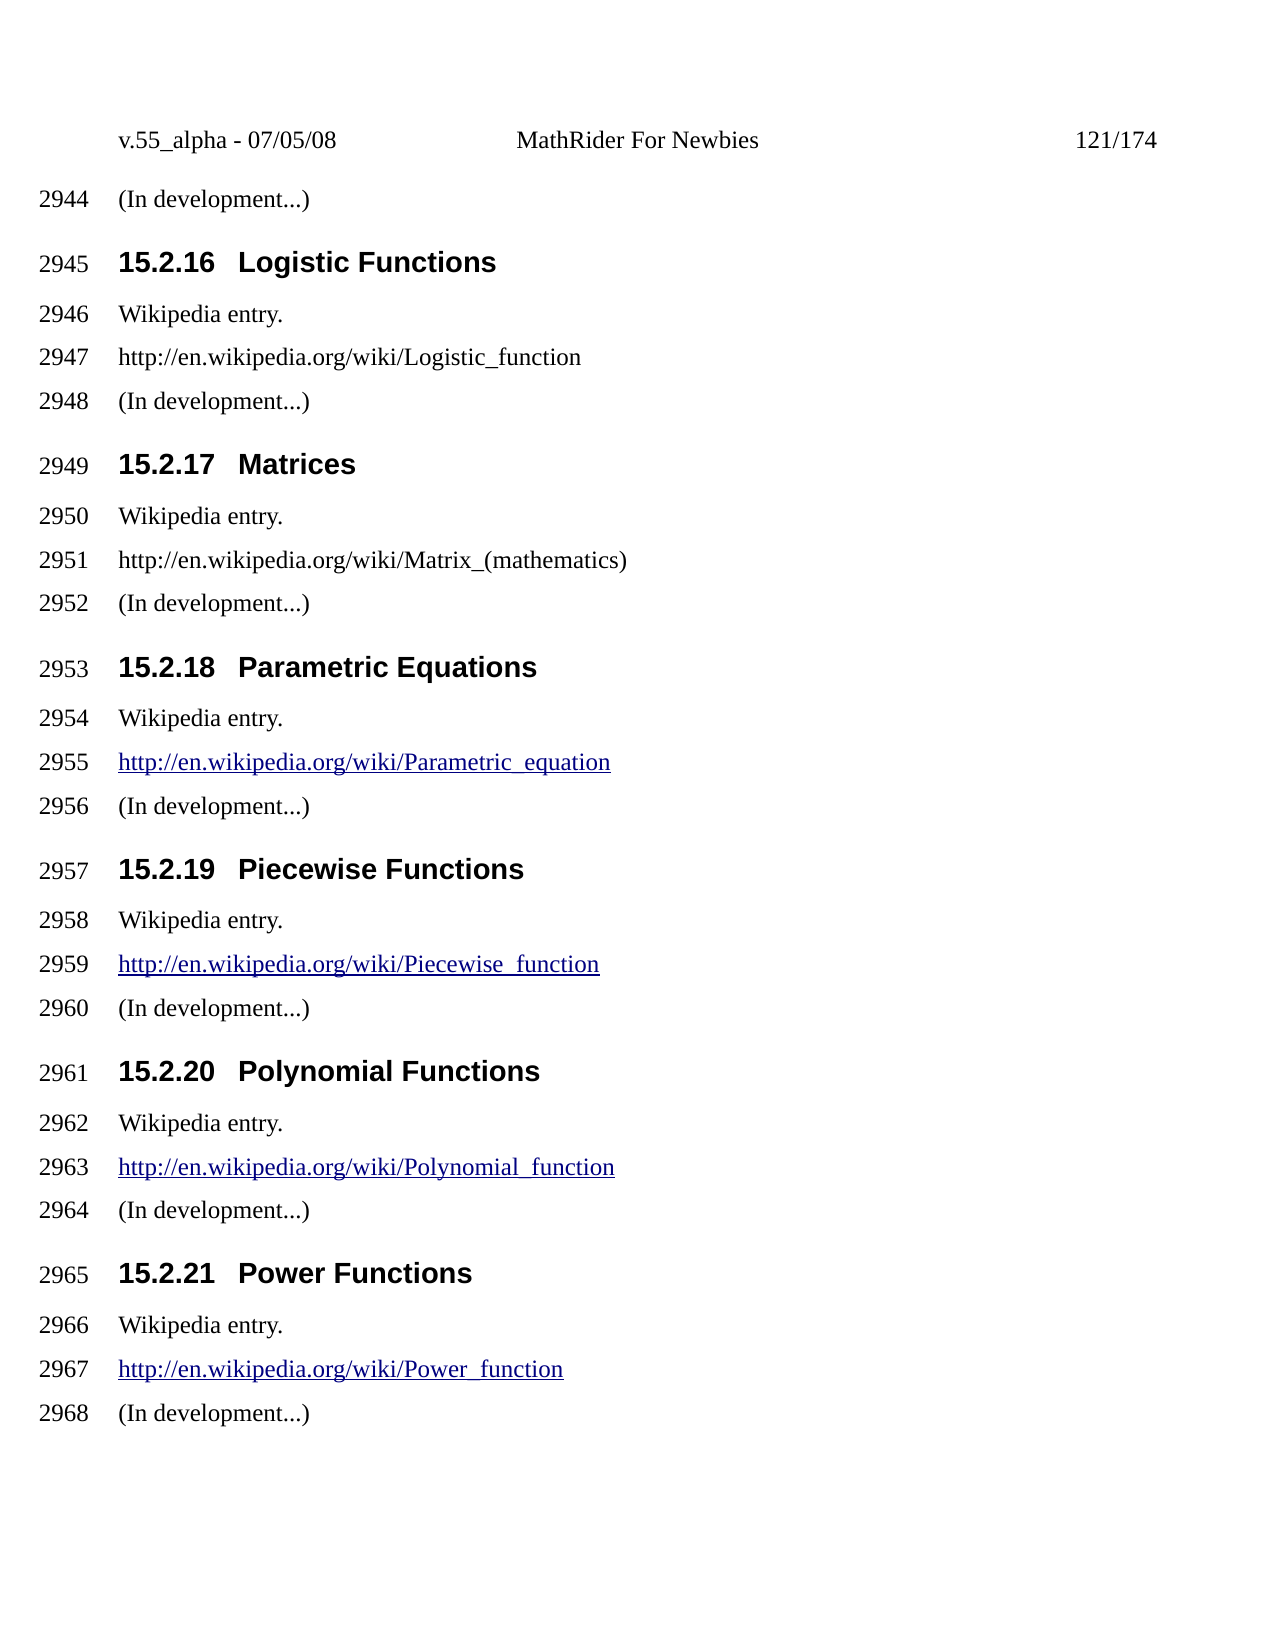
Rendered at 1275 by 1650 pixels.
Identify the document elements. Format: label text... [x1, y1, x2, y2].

text Wikipedia entry. [118, 906, 1157, 934]
text (In development...) [118, 791, 1157, 819]
text Wikipedia entry. [118, 1108, 1157, 1137]
subtitle Parametric Equations [118, 650, 1157, 683]
text http://en.wikipedia.org/wiki/Piecewise_function [118, 949, 1157, 978]
text Wikipedia entry. [118, 703, 1157, 732]
text (In development...) [118, 184, 1157, 213]
text (In development...) [118, 1398, 1157, 1426]
subtitle Piecewise Functions [118, 852, 1157, 886]
subtitle Matrices [118, 447, 1157, 481]
text (In development...) [118, 993, 1157, 1022]
subtitle Logistic Functions [118, 245, 1157, 279]
text (In development...) [118, 1195, 1157, 1224]
text http://en.wikipedia.org/wiki/Parametric_equation [118, 747, 1157, 776]
text http://en.wikipedia.org/wiki/Logistic_function [118, 342, 1157, 371]
text http://en.wikipedia.org/wiki/Matrix_(mathematics) [118, 545, 1157, 573]
text (In development...) [118, 588, 1157, 617]
text Wikipedia entry. [118, 299, 1157, 327]
text http://en.wikipedia.org/wiki/Polynomial_function [118, 1152, 1157, 1180]
text (In development...) [118, 386, 1157, 415]
text Wikipedia entry. [118, 501, 1157, 530]
subtitle Power Functions [118, 1257, 1157, 1290]
subtitle Polynomial Functions [118, 1054, 1157, 1088]
text http://en.wikipedia.org/wiki/Power_function [118, 1354, 1157, 1383]
text Wikipedia entry. [118, 1310, 1157, 1339]
